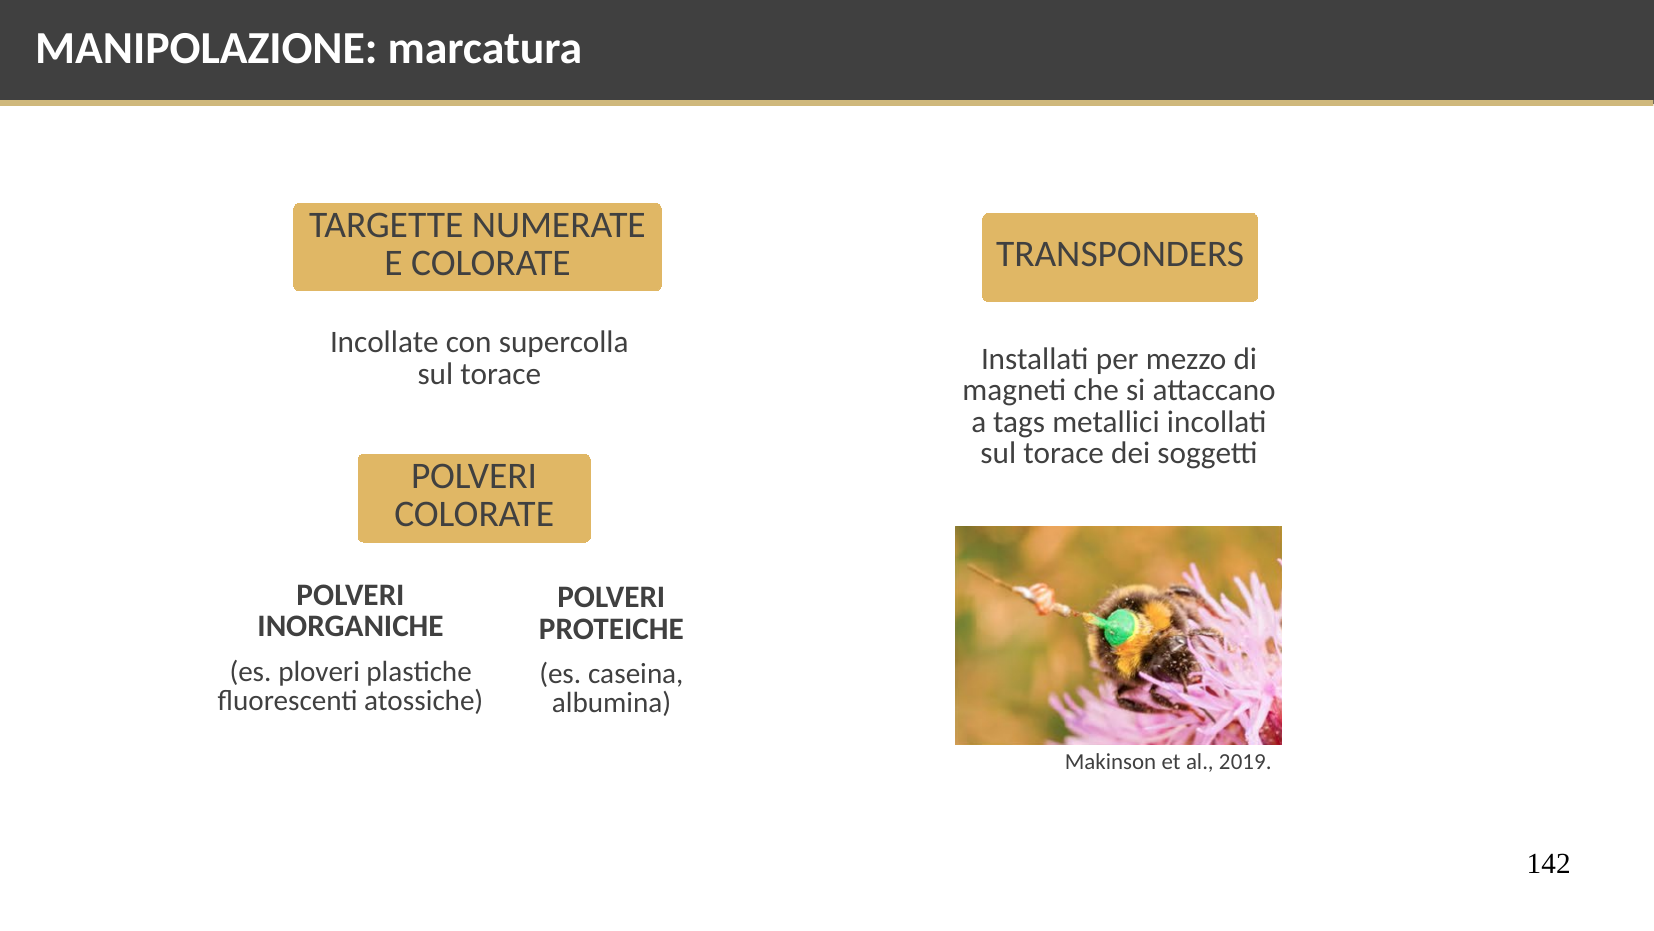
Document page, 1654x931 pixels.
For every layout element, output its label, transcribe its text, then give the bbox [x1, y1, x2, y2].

text_box MANIPOLAZIONE: marcatura [0, 0, 1654, 100]
text_box POLVERI COLORATE [358, 454, 591, 543]
picture [955, 526, 1282, 745]
text_box POLVERI PROTEICHE (es. caseina, albumina) [510, 577, 713, 740]
text_box TRANSPONDERS [982, 213, 1258, 302]
text_box Makinson et al., 2019. [1050, 744, 1290, 806]
text_box Incollate con supercolla sul torace [302, 322, 657, 400]
text_box TARGETTE NUMERATE E COLORATE [293, 203, 662, 291]
text_box POLVERI INORGANICHE (es. ploveri plastiche fluorescenti atossiche) [191, 574, 511, 725]
text_box Installati per mezzo di magneti che si attaccano a tags metallici incollati sul torace dei soggetti [944, 338, 1295, 479]
